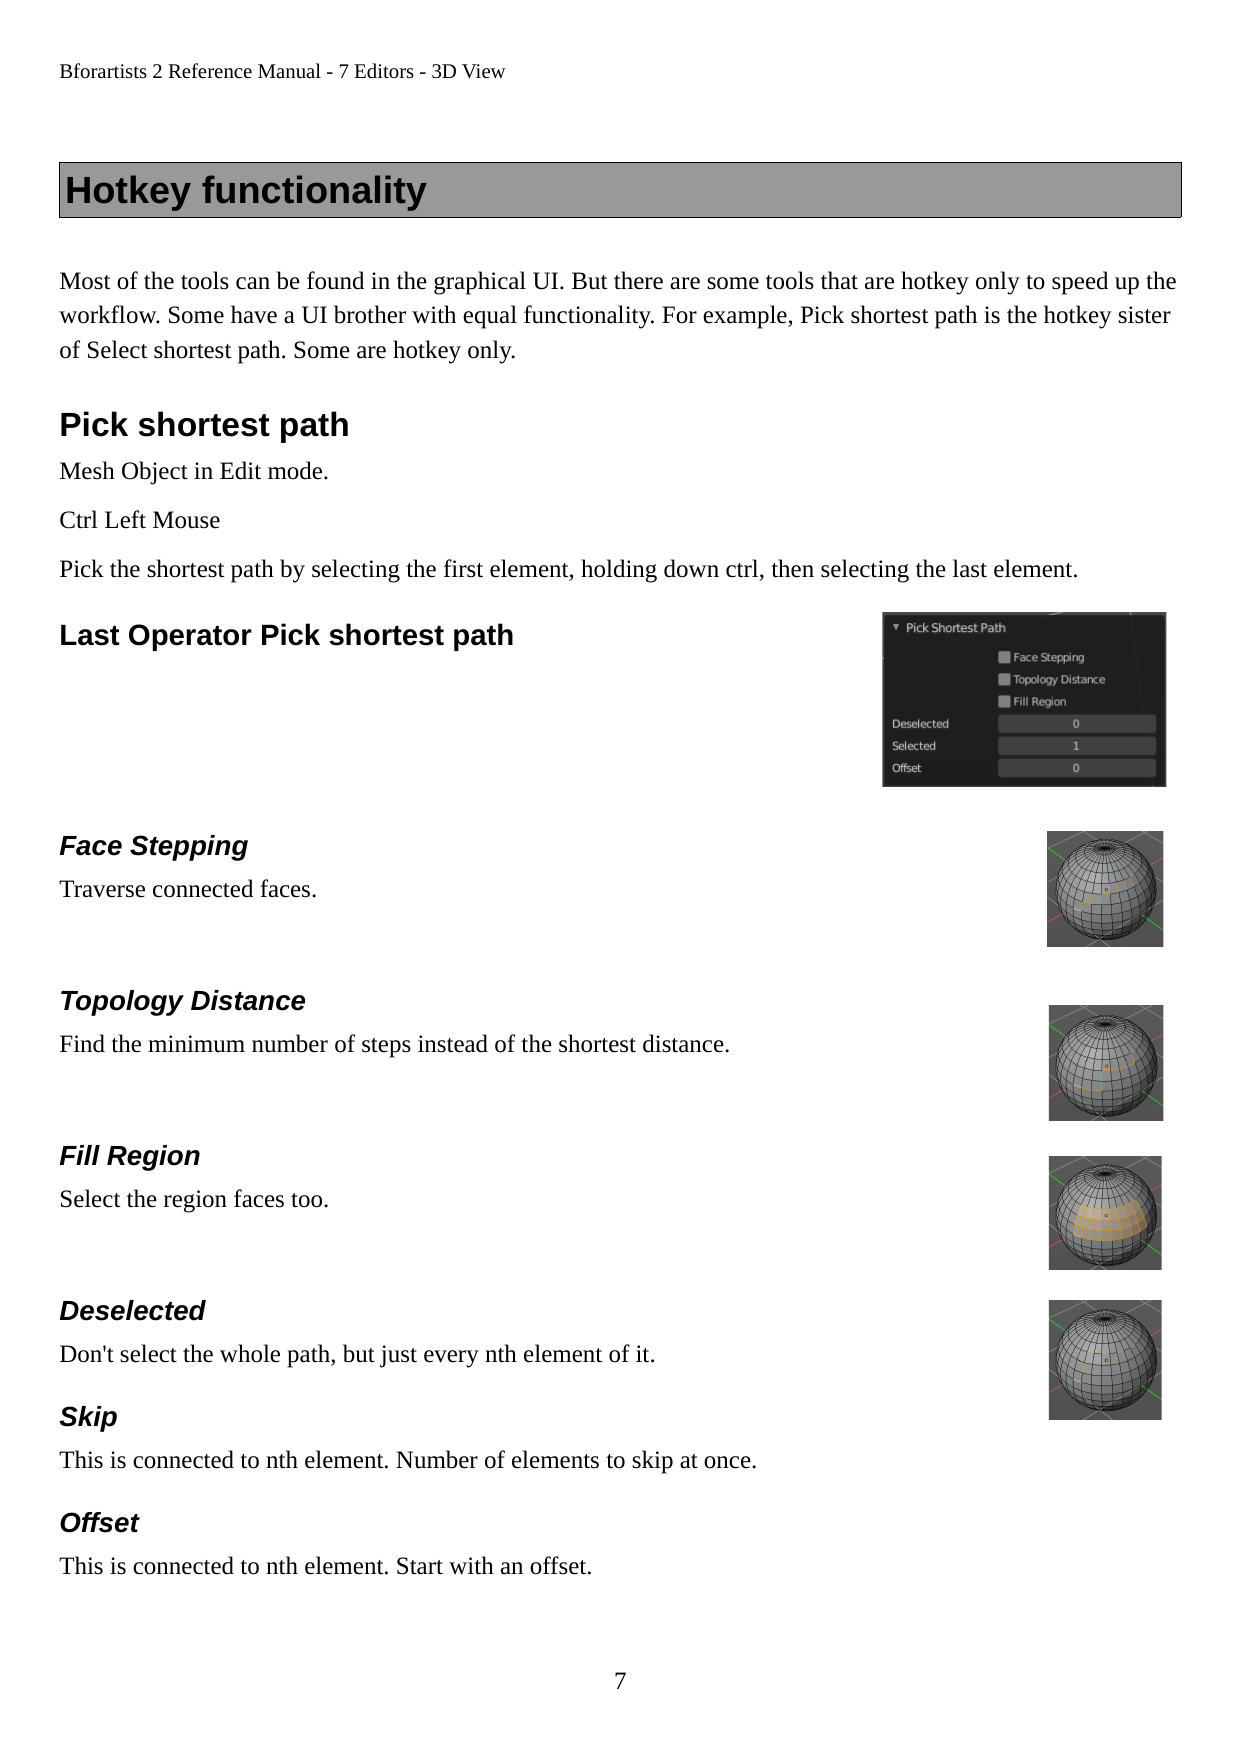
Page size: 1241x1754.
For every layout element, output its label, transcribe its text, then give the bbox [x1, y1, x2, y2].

picture [1048, 1156, 1162, 1270]
text Pick the shortest path by selecting the first element, holding down ctrl, then selecting the last element. [59, 554, 1181, 583]
subtitle Skip [59, 1401, 1181, 1432]
picture [1047, 831, 1164, 947]
text Ctrl Left Mouse [59, 505, 1181, 534]
subtitle Last Operator Pick shortest path [59, 618, 882, 652]
text This is connected to nth element. Start with an offset. [59, 1551, 1181, 1580]
table_header Hotkey functionality [60, 163, 1181, 217]
text Mesh Object in Edit mode. [59, 456, 1181, 485]
text Don't select the whole path, but just every nth element of it. [59, 1339, 1048, 1368]
text Most of the tools can be found in the graphical UI. But there are some tools that are hotkey only to speed up the workflow. Some have a UI brother with equal functionality. For example, Pick shortest path is the hotkey sister of Select shortest path. Some are hotkey only. [59, 266, 1181, 364]
subtitle Pick shortest path [59, 405, 1181, 443]
subtitle Face Stepping [59, 830, 1181, 862]
subtitle Fill Region [59, 1140, 1181, 1172]
picture [882, 612, 1167, 787]
subtitle Topology Distance [59, 985, 1181, 1017]
text This is connected to nth element. Number of elements to skip at once. [59, 1445, 1181, 1474]
text Find the minimum number of steps instead of the shortest distance. [59, 1029, 1048, 1058]
picture [1048, 1005, 1164, 1121]
text Select the region faces too. [59, 1184, 1048, 1213]
text Traverse connected faces. [59, 874, 1047, 903]
subtitle Deselected [59, 1295, 1181, 1327]
picture [1048, 1300, 1162, 1420]
subtitle Offset [59, 1507, 1181, 1538]
